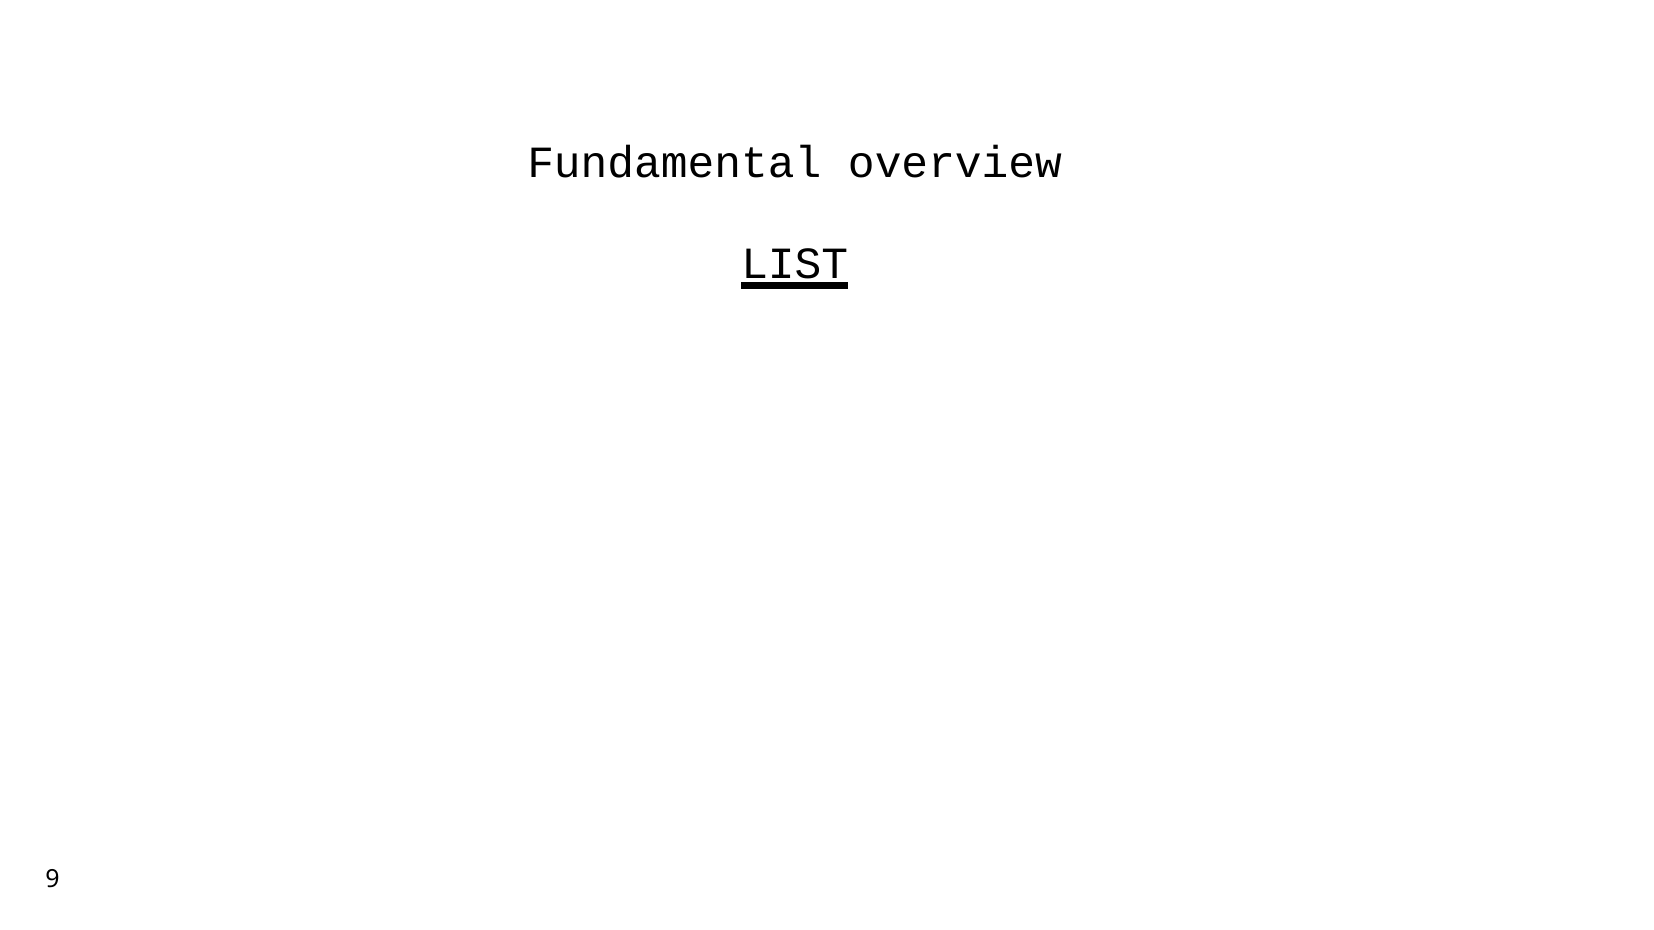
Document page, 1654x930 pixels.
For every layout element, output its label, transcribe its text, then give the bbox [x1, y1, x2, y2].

text_box Fundamental overview LIST [389, 131, 1200, 300]
text_box [0, 854, 118, 900]
